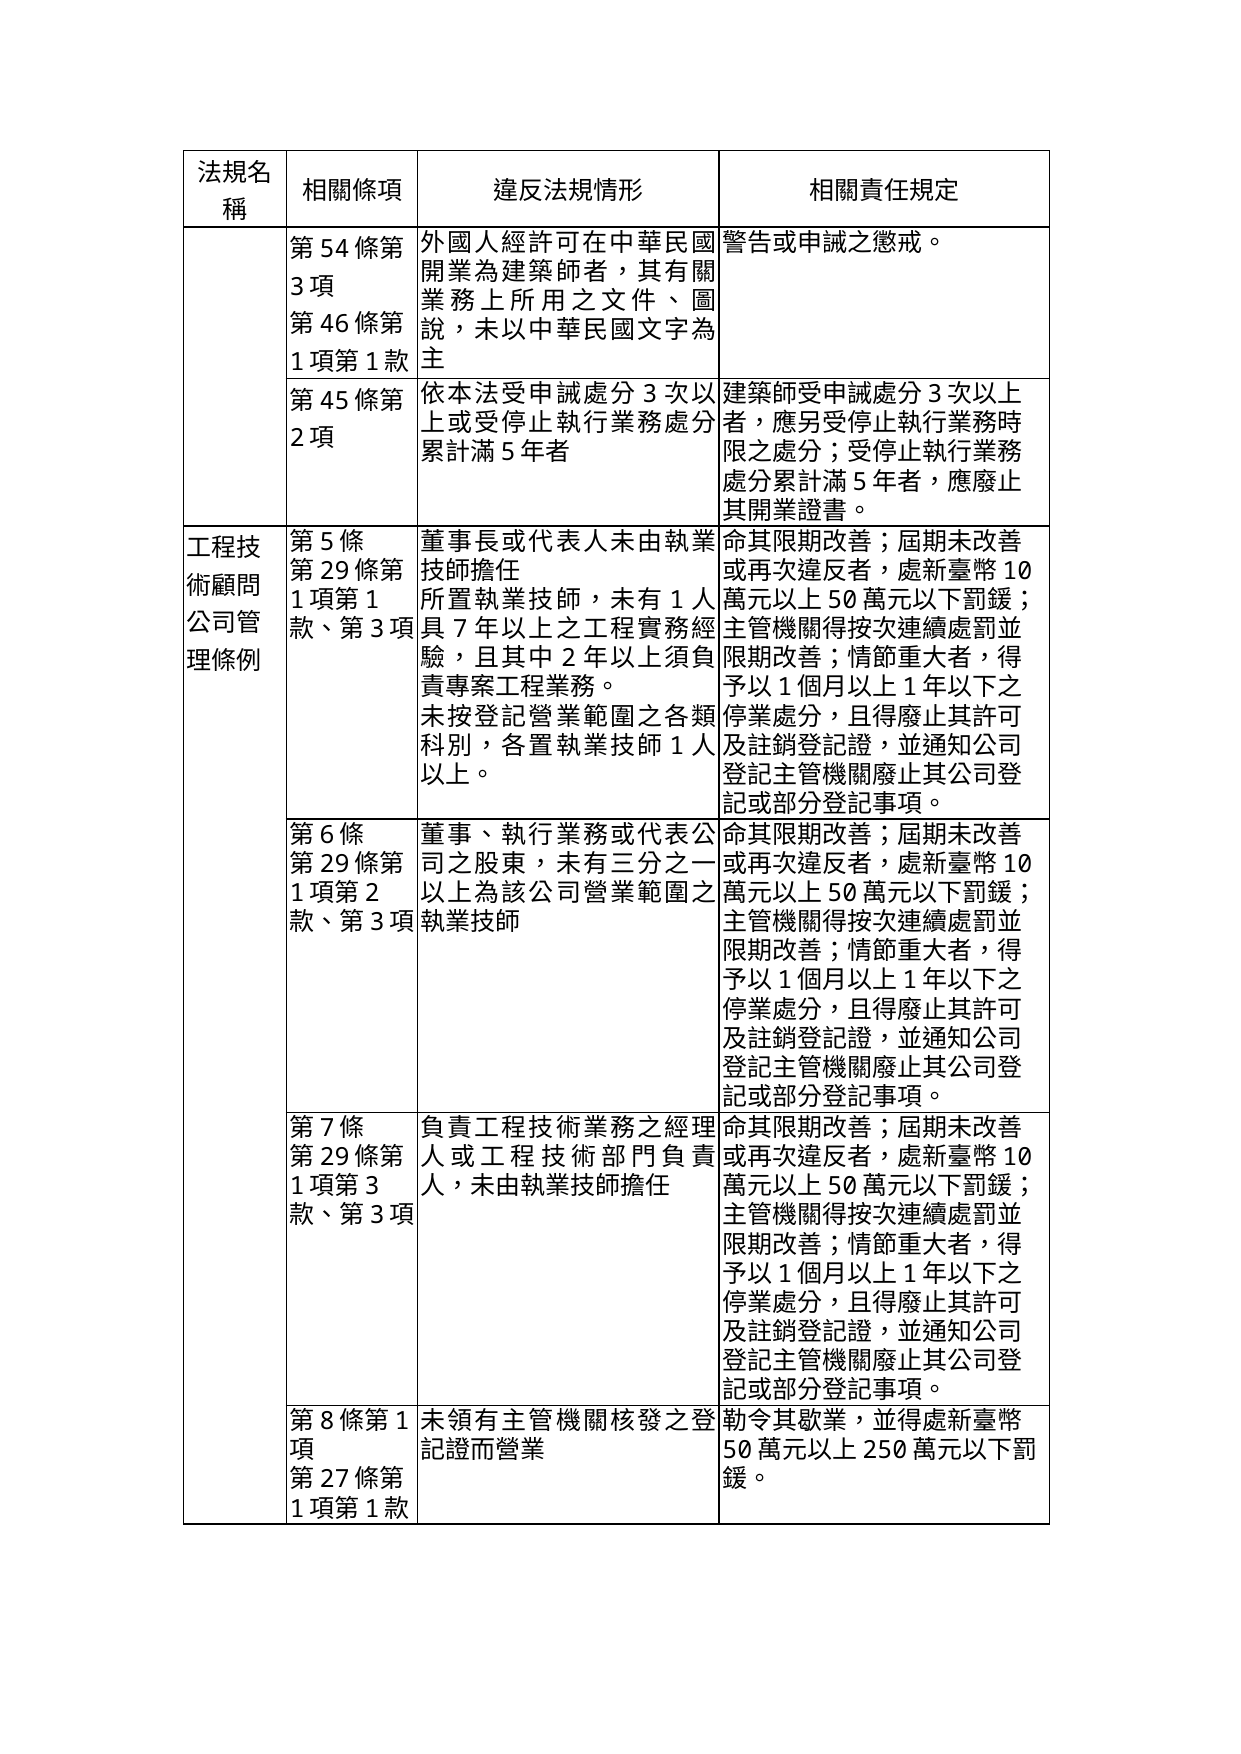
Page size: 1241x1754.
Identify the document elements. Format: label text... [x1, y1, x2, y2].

table_header 相關條項 [287, 151, 417, 226]
table_cell 第6條 第29條第1項第2款、第3項 [287, 820, 417, 1111]
table_cell 負責工程技術業務之經理人或工程技術部門負責人，未由執業技師擔任 [418, 1113, 718, 1405]
table_cell 命其限期改善；屆期未改善或再次違反者，處新臺幣10萬元以上50萬元以下罰鍰；主管機關得按次連續處罰並限期改善；情節重大者，得予以1個月以上1年以下之停業處分，且得廢止其許可及註銷登記證，並通知公司登記主管機關廢止其公司登記或部分登記事項。 [720, 820, 1049, 1111]
table_cell 第45條第2項 [287, 379, 417, 525]
table_cell 第7條 第29條第1項第3款、第3項 [287, 1113, 417, 1405]
table_header 違反法規情形 [418, 151, 718, 226]
table_cell 董事、執行業務或代表公司之股東，未有三分之一以上為該公司營業範圍之執業技師 [418, 820, 718, 1111]
table_cell 第54條第3項 第46條第1項第1款 [287, 228, 417, 378]
table_cell 勒令其歇業，並得處新臺幣50萬元以上250萬元以下罰鍰。 [720, 1406, 1049, 1523]
table_cell 命其限期改善；屆期未改善或再次違反者，處新臺幣10萬元以上50萬元以下罰鍰；主管機關得按次連續處罰並限期改善；情節重大者，得予以1個月以上1年以下之停業處分，且得廢止其許可及註銷登記證，並通知公司登記主管機關廢止其公司登記或部分登記事項。 [720, 1113, 1049, 1405]
table_cell 命其限期改善；屆期未改善或再次違反者，處新臺幣10萬元以上50萬元以下罰鍰；主管機關得按次連續處罰並限期改善；情節重大者，得予以1個月以上1年以下之停業處分，且得廢止其許可及註銷登記證，並通知公司登記主管機關廢止其公司登記或部分登記事項。 [720, 527, 1049, 818]
table_cell 第5條 第29條第1項第1款、第3項 [287, 527, 417, 818]
table_header 相關責任規定 [720, 151, 1049, 226]
table_cell 建築師受申誡處分3次以上者，應另受停止執行業務時限之處分；受停止執行業務處分累計滿5年者，應廢止其開業證書。 [720, 379, 1049, 525]
table_cell 外國人經許可在中華民國開業為建築師者，其有關業務上所用之文件、圖說，未以中華民國文字為主 [418, 228, 718, 378]
table_cell [184, 228, 286, 525]
table_header 法規名稱 [184, 151, 286, 226]
table_cell 警告或申誡之懲戒。 [720, 228, 1049, 378]
table_cell 工程技術顧問公司管理條例 [184, 527, 286, 1523]
table_cell 董事長或代表人未由執業技師擔任 所置執業技師，未有1人具7年以上之工程實務經驗，且其中2年以上須負責專案工程業務。 未按登記營業範圍之各類科別，各置執業技師1人以上。 [418, 527, 718, 818]
table_cell 未領有主管機關核發之登記證而營業 [418, 1406, 718, 1523]
table_cell 第8條第1項 第27條第1項第1款 [287, 1406, 417, 1523]
table_cell 依本法受申誡處分3次以上或受停止執行業務處分累計滿5年者 [418, 379, 718, 525]
